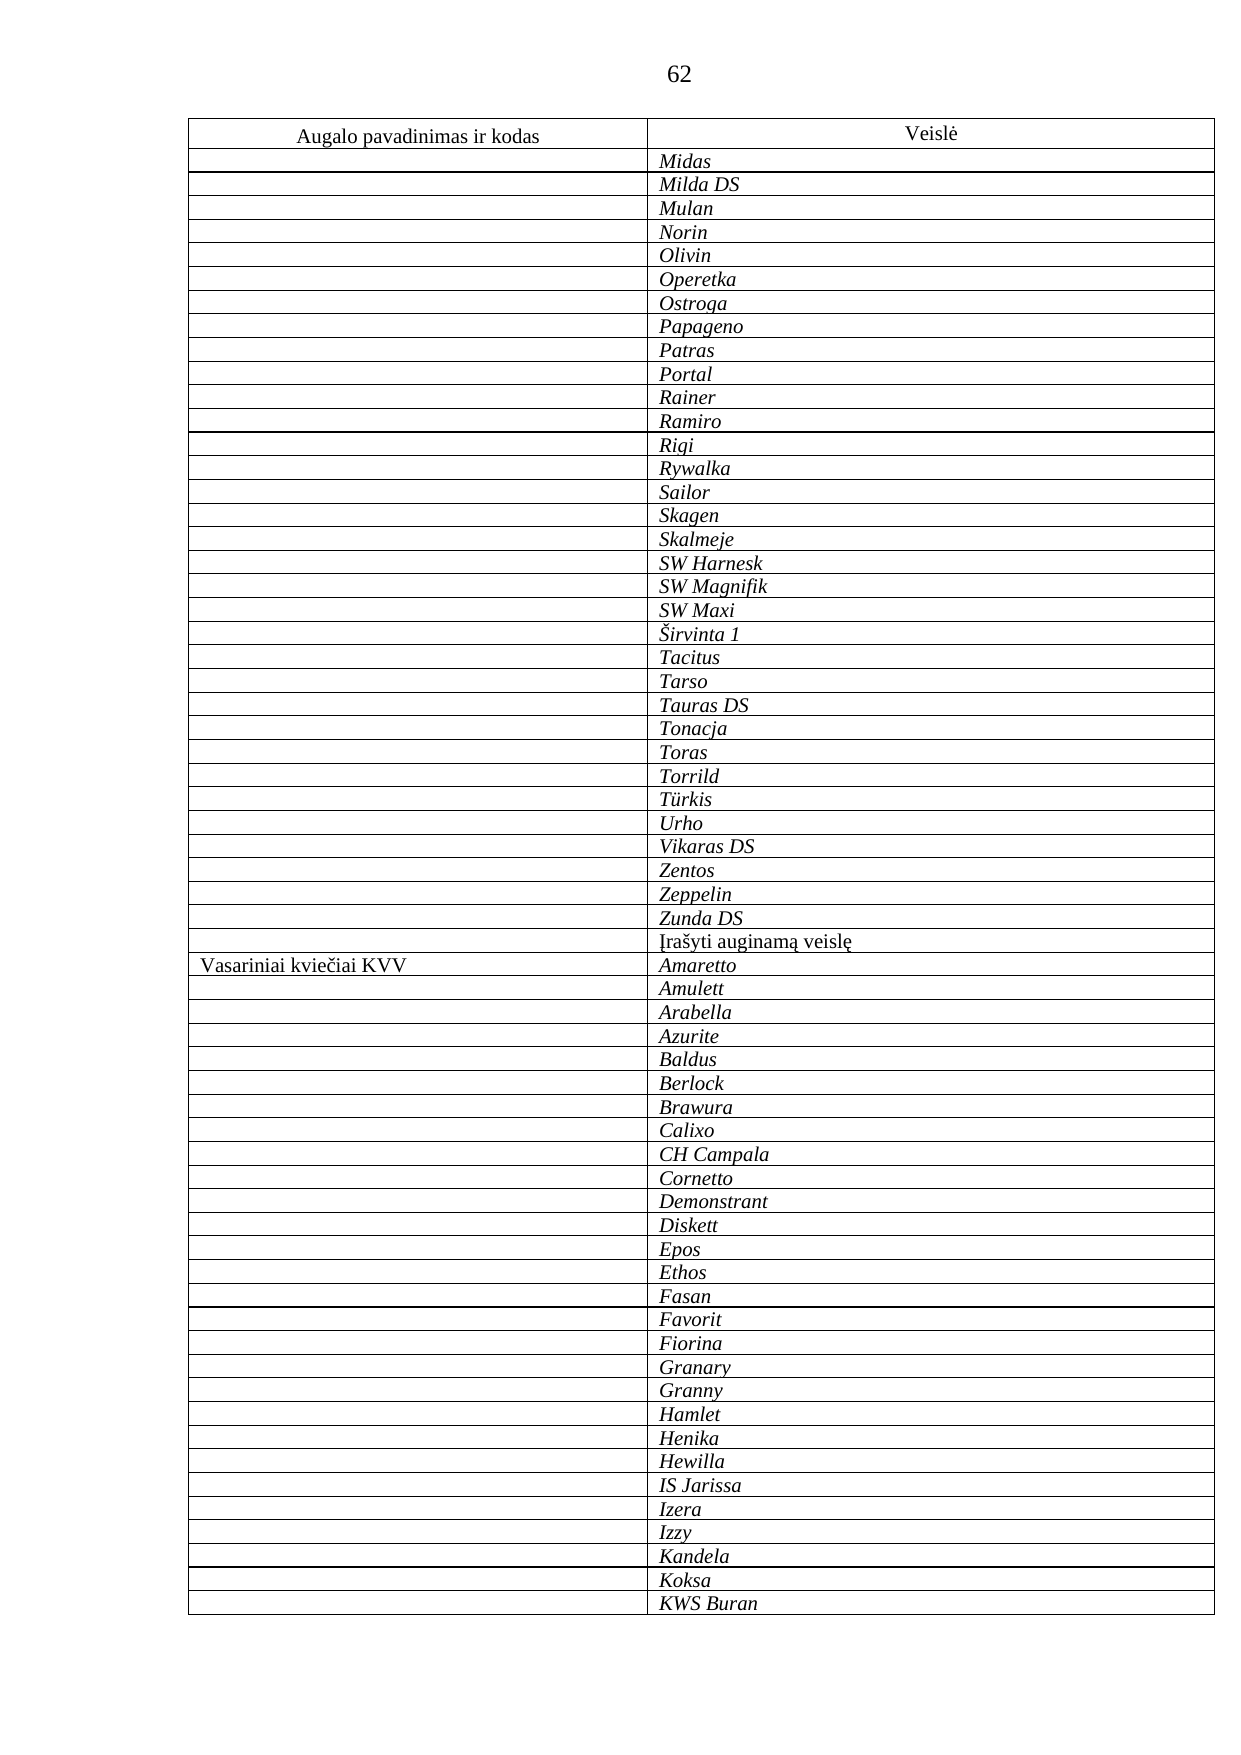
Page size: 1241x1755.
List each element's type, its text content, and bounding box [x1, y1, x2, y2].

table_cell [189, 645, 647, 668]
table_cell Kandela [648, 1544, 1214, 1566]
table_cell [189, 551, 647, 573]
table_cell Rywalka [648, 456, 1214, 479]
table_cell Rigi [648, 433, 1214, 455]
table_cell [189, 409, 647, 431]
table_cell [189, 1544, 647, 1566]
table_cell Ramiro [648, 409, 1214, 431]
table_cell Cornetto [648, 1166, 1214, 1188]
table_cell Izzy [648, 1520, 1214, 1543]
table_cell SW Harnesk [648, 551, 1214, 573]
table_cell KWS Buran [648, 1591, 1214, 1614]
table_cell [189, 149, 647, 171]
table_cell Midas [648, 149, 1214, 171]
table_cell Fiorina [648, 1331, 1214, 1354]
table_cell [189, 1331, 647, 1354]
table_cell [189, 527, 647, 550]
table_cell [189, 1166, 647, 1188]
table_header Augalo pavadinimas ir kodas [189, 119, 647, 148]
table_cell [189, 835, 647, 857]
table_cell Skalmeje [648, 527, 1214, 550]
table_cell Amaretto [648, 953, 1214, 975]
table_cell Hamlet [648, 1402, 1214, 1424]
table_cell Tauras DS [648, 693, 1214, 715]
table_cell Papageno [648, 314, 1214, 337]
table_cell Demonstrant [648, 1189, 1214, 1212]
table_cell [189, 243, 647, 266]
table_cell [189, 1189, 647, 1212]
table_cell Diskett [648, 1213, 1214, 1235]
table_cell Epos [648, 1236, 1214, 1259]
table_cell Türkis [648, 787, 1214, 810]
table_cell [189, 267, 647, 289]
table_cell [189, 622, 647, 644]
table_cell [189, 858, 647, 881]
table_cell [189, 196, 647, 219]
table_cell [189, 1213, 647, 1235]
table_cell [189, 480, 647, 502]
table_cell [189, 362, 647, 384]
table_cell Torrild [648, 764, 1214, 786]
table_cell SW Magnifik [648, 574, 1214, 597]
table_cell Toras [648, 740, 1214, 762]
table_cell Urho [648, 811, 1214, 833]
table_cell Skagen [648, 504, 1214, 526]
table_cell Vasariniai kviečiai KVV [189, 953, 647, 975]
table_cell [189, 764, 647, 786]
table_cell [189, 504, 647, 526]
table_cell [189, 976, 647, 999]
table_cell Baldus [648, 1047, 1214, 1070]
table_cell [189, 811, 647, 833]
table_cell Zunda DS [648, 905, 1214, 928]
table_cell SW Maxi [648, 598, 1214, 621]
table_cell [189, 1355, 647, 1377]
table_cell Įrašyti auginamą veislę [648, 929, 1214, 952]
table_cell Granary [648, 1355, 1214, 1377]
table_cell [189, 1284, 647, 1306]
table_cell CH Campala [648, 1142, 1214, 1164]
table_cell [189, 1308, 647, 1330]
table_cell [189, 740, 647, 762]
table_cell Hewilla [648, 1449, 1214, 1472]
table_cell Zeppelin [648, 882, 1214, 904]
table_cell [189, 1260, 647, 1283]
table_cell Operetka [648, 267, 1214, 289]
table_cell Širvinta 1 [648, 622, 1214, 644]
table_cell Brawura [648, 1095, 1214, 1117]
table_cell Izera [648, 1497, 1214, 1519]
table_cell Milda DS [648, 173, 1214, 195]
table_cell IS Jarissa [648, 1473, 1214, 1496]
table_cell [189, 1426, 647, 1448]
table_cell [189, 456, 647, 479]
table_cell Zentos [648, 858, 1214, 881]
table_cell [189, 693, 647, 715]
table_cell [189, 1497, 647, 1519]
table_cell [189, 882, 647, 904]
table_cell Olivin [648, 243, 1214, 266]
table_cell Mulan [648, 196, 1214, 219]
table_cell [189, 1236, 647, 1259]
table_cell [189, 716, 647, 739]
table_cell Vikaras DS [648, 835, 1214, 857]
table_cell [189, 1095, 647, 1117]
table_cell [189, 1000, 647, 1023]
table_cell Patras [648, 338, 1214, 361]
table_cell Henika [648, 1426, 1214, 1448]
table_cell Tonacja [648, 716, 1214, 739]
table_cell [189, 1118, 647, 1141]
table_cell Sailor [648, 480, 1214, 502]
table_cell [189, 173, 647, 195]
table_cell Calixo [648, 1118, 1214, 1141]
table_cell [189, 1071, 647, 1093]
table_cell [189, 1449, 647, 1472]
table_cell [189, 1568, 647, 1590]
table_cell [189, 1378, 647, 1401]
table_header Veislė [648, 119, 1214, 148]
table_cell [189, 598, 647, 621]
table_cell [189, 1591, 647, 1614]
table_cell [189, 1520, 647, 1543]
table_cell [189, 385, 647, 408]
table_cell Portal [648, 362, 1214, 384]
table_cell [189, 905, 647, 928]
table_cell Tacitus [648, 645, 1214, 668]
table_cell Granny [648, 1378, 1214, 1401]
table_cell [189, 433, 647, 455]
table_cell [189, 1142, 647, 1164]
table_cell Arabella [648, 1000, 1214, 1023]
table_cell [189, 1047, 647, 1070]
table_cell [189, 787, 647, 810]
table_cell [189, 291, 647, 313]
table_cell [189, 929, 647, 952]
table_cell [189, 220, 647, 242]
table_cell Amulett [648, 976, 1214, 999]
table_cell Koksa [648, 1568, 1214, 1590]
table_cell Ethos [648, 1260, 1214, 1283]
table_cell Favorit [648, 1308, 1214, 1330]
table_cell Ostroga [648, 291, 1214, 313]
table_cell Norin [648, 220, 1214, 242]
table_cell Fasan [648, 1284, 1214, 1306]
table_cell Rainer [648, 385, 1214, 408]
table_cell [189, 1473, 647, 1496]
table_cell [189, 314, 647, 337]
table_cell Tarso [648, 669, 1214, 692]
table_cell [189, 574, 647, 597]
table_cell Azurite [648, 1024, 1214, 1046]
table_cell [189, 1024, 647, 1046]
table_cell [189, 1402, 647, 1424]
table_cell [189, 669, 647, 692]
table_cell [189, 338, 647, 361]
table_cell Berlock [648, 1071, 1214, 1093]
